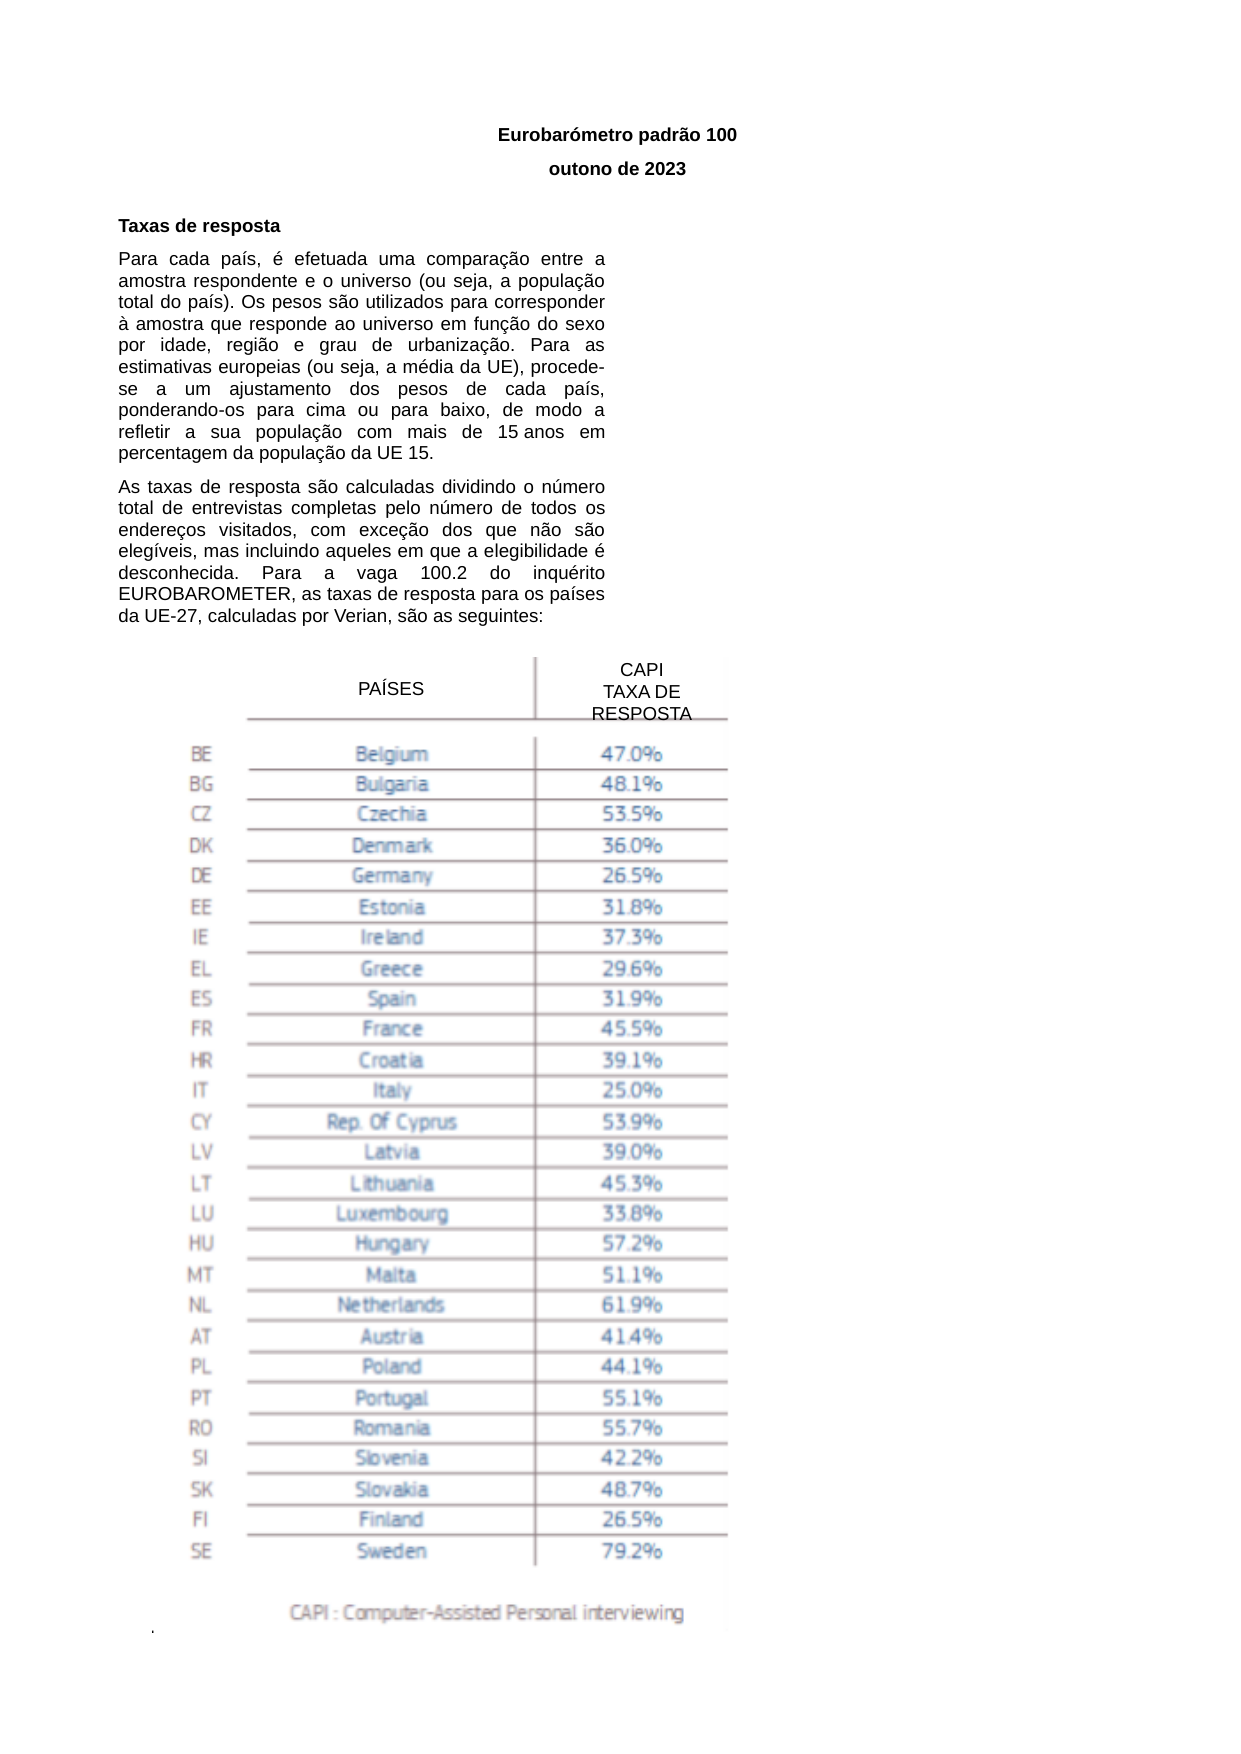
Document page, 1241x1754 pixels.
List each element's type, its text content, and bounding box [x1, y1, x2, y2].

text Taxas de resposta [118, 214, 605, 236]
text As taxas de resposta são calculadas dividindo o número total de entrevistas completas pelo número de todos os endereços visitados, com exceção dos que não são elegíveis, mas incluindo aqueles em que a elegibilidade é desconhecida. Para a vaga 100.2 do inquérito EUROBAROMETER, as taxas de resposta para os países da UE-27, calculadas por Verian, são as seguintes: [118, 475, 605, 626]
picture [152, 657, 730, 1633]
text Para cada país, é efetuada uma comparação entre a amostra respondente e o universo (ou seja, a população total do país). Os pesos são utilizados para corresponder à amostra que responde ao universo em função do sexo por idade, região e grau de urbanização. Para as estimativas europeias (ou seja, a média da UE), procede-se a um ajustamento dos pesos de cada país, ponderando-os para cima ou para baixo, de modo a refletir a sua população com mais de 15 anos em percentagem da população da UE 15. [118, 248, 605, 463]
